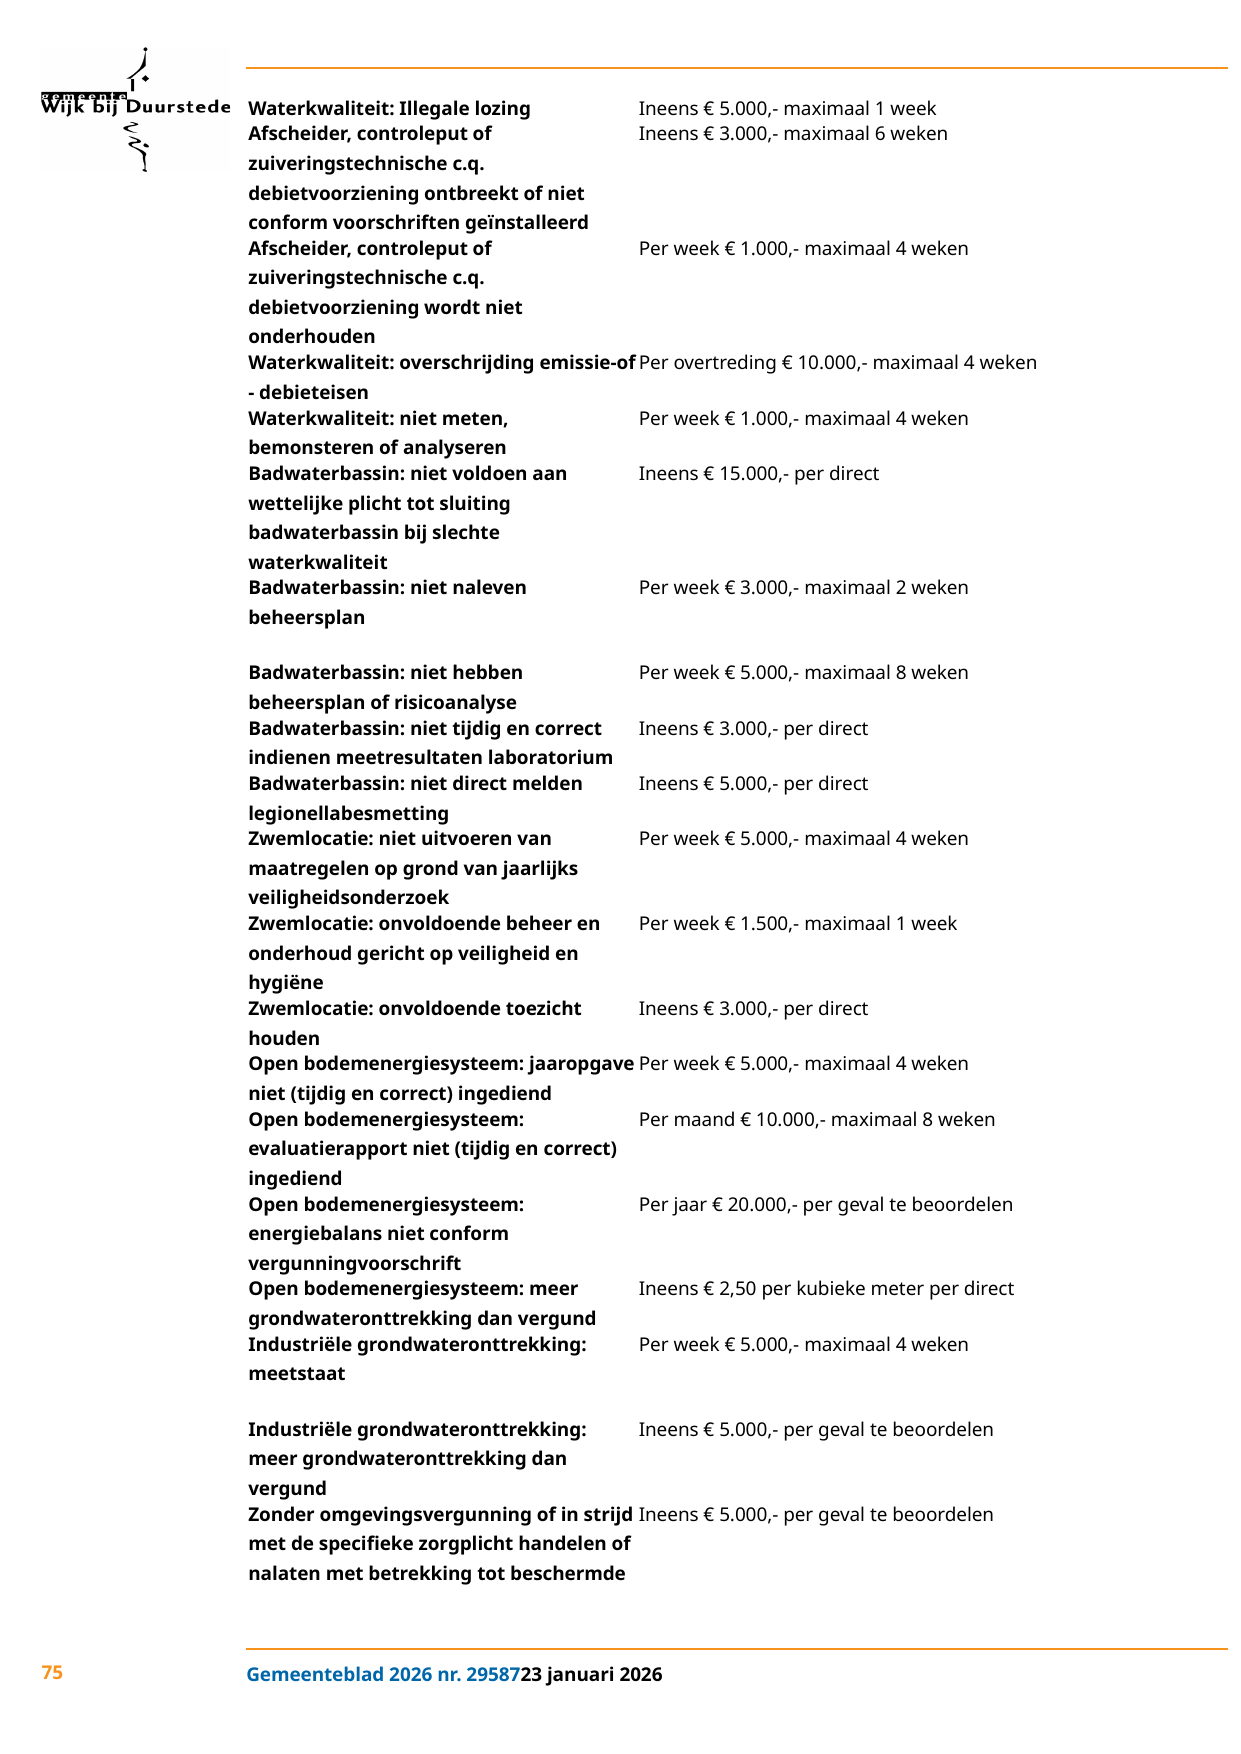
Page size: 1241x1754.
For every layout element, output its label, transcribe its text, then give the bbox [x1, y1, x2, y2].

table_cell Industriële grondwateronttrekking: meer grondwateronttrekking dan vergund [248, 1416, 638, 1501]
table_cell Ineens € 15.000,- per direct [639, 460, 1152, 574]
table_cell Zwemlocatie: onvoldoende toezicht houden [248, 995, 638, 1051]
table_cell Open bodemenergiesysteem: jaaropgave niet (tijdig en correct) ingediend [248, 1051, 638, 1106]
table_cell Waterkwaliteit: niet meten, bemonsteren of analyseren [248, 405, 638, 460]
table_cell Ineens € 5.000,- per geval te beoordelen [639, 1501, 1152, 1586]
table_cell Badwaterbassin: niet direct melden legionellabesmetting [248, 770, 638, 825]
table_cell Ineens € 3.000,- maximaal 6 weken [639, 121, 1152, 235]
table_cell Per week € 5.000,- maximaal 4 weken [639, 825, 1152, 910]
table_cell Zonder omgevingsvergunning of in strijd met de specifieke zorgplicht handelen of nalaten met betrekking tot beschermde [248, 1501, 638, 1586]
table_cell Ineens € 2,50 per kubieke meter per direct [639, 1276, 1152, 1331]
table_cell Per week € 1.000,- maximaal 4 weken [639, 405, 1152, 460]
table_cell Ineens € 5.000,- per direct [639, 770, 1152, 825]
table_cell Per overtreding € 10.000,- maximaal 4 weken [639, 350, 1152, 405]
table_cell Open bodemenergiesysteem: evaluatierapport niet (tijdig en correct) ingediend [248, 1106, 638, 1191]
table_cell Afscheider, controleput of zuiveringstechnische c.q. debietvoorziening ontbreekt of niet conform voorschriften geïnstalleerd [248, 121, 638, 235]
table_cell Badwaterbassin: niet naleven beheersplan [248, 575, 638, 659]
table_cell Zwemlocatie: niet uitvoeren van maatregelen op grond van jaarlijks veiligheidsonderzoek [248, 825, 638, 910]
table_cell Badwaterbassin: niet voldoen aan wettelijke plicht tot sluiting badwaterbassin bij slechte waterkwaliteit [248, 460, 638, 574]
table_cell Zwemlocatie: onvoldoende beheer en onderhoud gericht op veiligheid en hygiëne [248, 910, 638, 995]
table_cell Per week € 3.000,- maximaal 2 weken [639, 575, 1152, 659]
table_cell Per week € 5.000,- maximaal 8 weken [639, 660, 1152, 715]
table_cell Badwaterbassin: niet tijdig en correct indienen meetresultaten laboratorium [248, 715, 638, 770]
table_cell Ineens € 3.000,- per direct [639, 995, 1152, 1051]
table_cell Per maand € 10.000,- maximaal 8 weken [639, 1106, 1152, 1191]
table_cell Waterkwaliteit: overschrijding emissie-of - debieteisen [248, 350, 638, 405]
table_cell Per week € 1.000,- maximaal 4 weken [639, 235, 1152, 349]
table_cell Open bodemenergiesysteem: meer grondwateronttrekking dan vergund [248, 1276, 638, 1331]
table_cell Badwaterbassin: niet hebben beheersplan of risicoanalyse [248, 660, 638, 715]
table_cell Per week € 1.500,- maximaal 1 week [639, 910, 1152, 995]
table_cell Waterkwaliteit: Illegale lozing [248, 95, 638, 121]
table_cell Ineens € 5.000,- per geval te beoordelen [639, 1416, 1152, 1501]
table_cell Ineens € 5.000,- maximaal 1 week [639, 95, 1152, 121]
table_cell Industriële grondwateronttrekking: meetstaat [248, 1331, 638, 1416]
table_cell Ineens € 3.000,- per direct [639, 715, 1152, 770]
table_cell Per week € 5.000,- maximaal 4 weken [639, 1051, 1152, 1106]
table_cell Per week € 5.000,- maximaal 4 weken [639, 1331, 1152, 1416]
picture [41, 47, 231, 172]
table_cell Open bodemenergiesysteem: energiebalans niet conform vergunningvoorschrift [248, 1191, 638, 1276]
table_cell Per jaar € 20.000,- per geval te beoordelen [639, 1191, 1152, 1276]
table_cell Afscheider, controleput of zuiveringstechnische c.q. debietvoorziening wordt niet onderhouden [248, 235, 638, 349]
